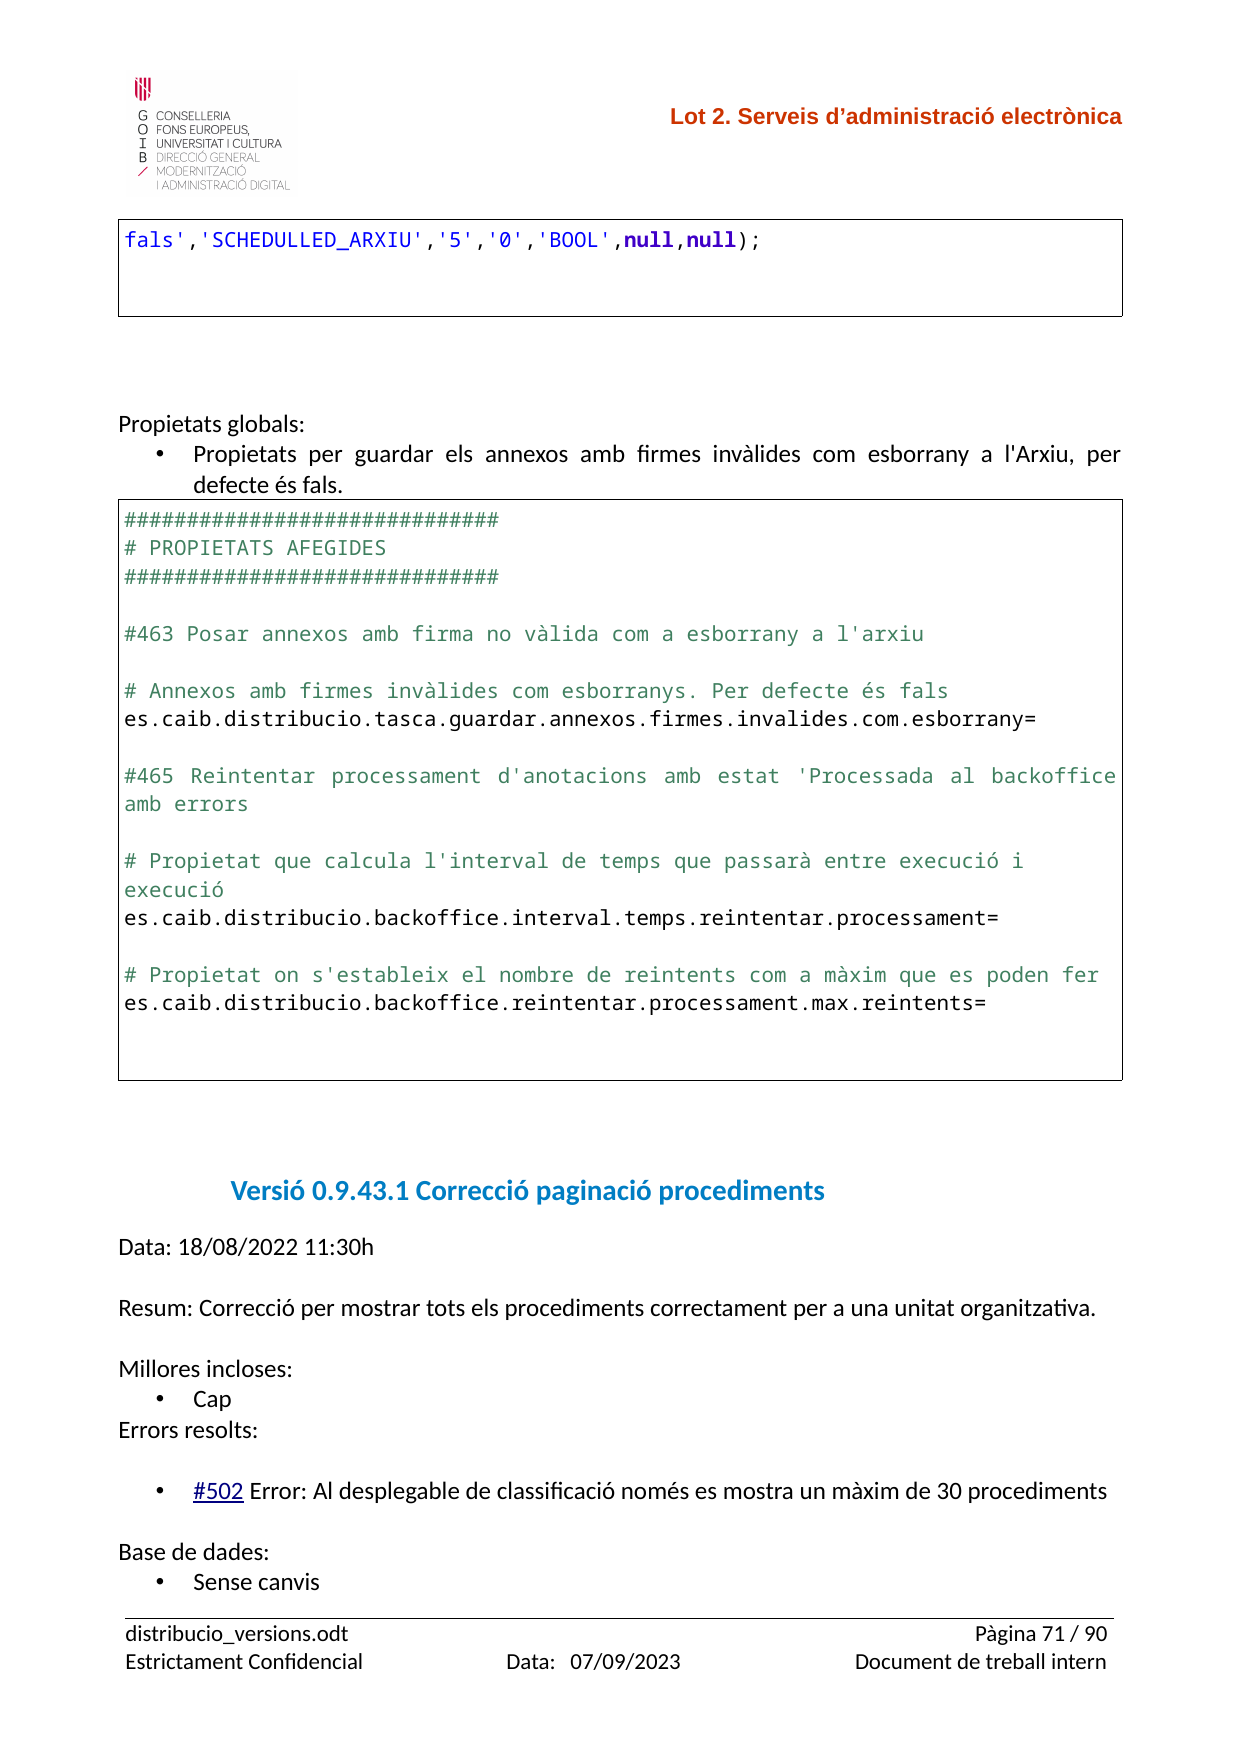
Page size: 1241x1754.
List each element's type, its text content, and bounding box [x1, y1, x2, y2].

list Cap [156, 1383, 1122, 1414]
picture [126, 70, 299, 197]
text Errors resolts: [118, 1414, 1122, 1444]
list #502 Error: Al desplegable de classificació només es mostra un màxim de 30 procediments [156, 1475, 1122, 1506]
table_header ############################## # PROPIETATS AFEGIDES ############################## #463 Posar annexos amb firma no vàlida com a esborrany a l'arxiu # Annexos amb firmes invàlides com esborranys. Per defecte és fals es.caib.distribucio.tasca.guardar.annexos.firmes.invalides.com.esborrany= #465 Reintentar processament d'anotacions amb estat 'Processada al backoffice amb errors # Propietat que calcula l'interval de temps que passarà entre execució i execució es.caib.distribucio.backoffice.interval.temps.reintentar.processament= # Propietat on s'estableix el nombre de reintents com a màxim que es poden fer es.caib.distribucio.backoffice.reintentar.processament.max.reintents= [119, 500, 1122, 1079]
text Propietats globals: [118, 408, 1122, 438]
text Millores incloses: [118, 1353, 1122, 1383]
list Propietats per guardar els annexos amb firmes invàlides com esborrany a l'Arxiu, per defecte és fals. [156, 438, 1122, 499]
text Data: 18/08/2022 11:30h [118, 1231, 1122, 1261]
list Sense canvis [156, 1567, 1122, 1597]
text Resum: Correcció per mostrar tots els procediments correctament per a una unitat organitzativa. [118, 1292, 1122, 1322]
table_header fals','SCHEDULLED_ARXIU','5','0','BOOL',null,null); [119, 220, 1122, 316]
subtitle Versió 0.9.43.1 Correcció paginació procediments [153, 1172, 1122, 1207]
text Base de dades: [118, 1536, 1122, 1567]
